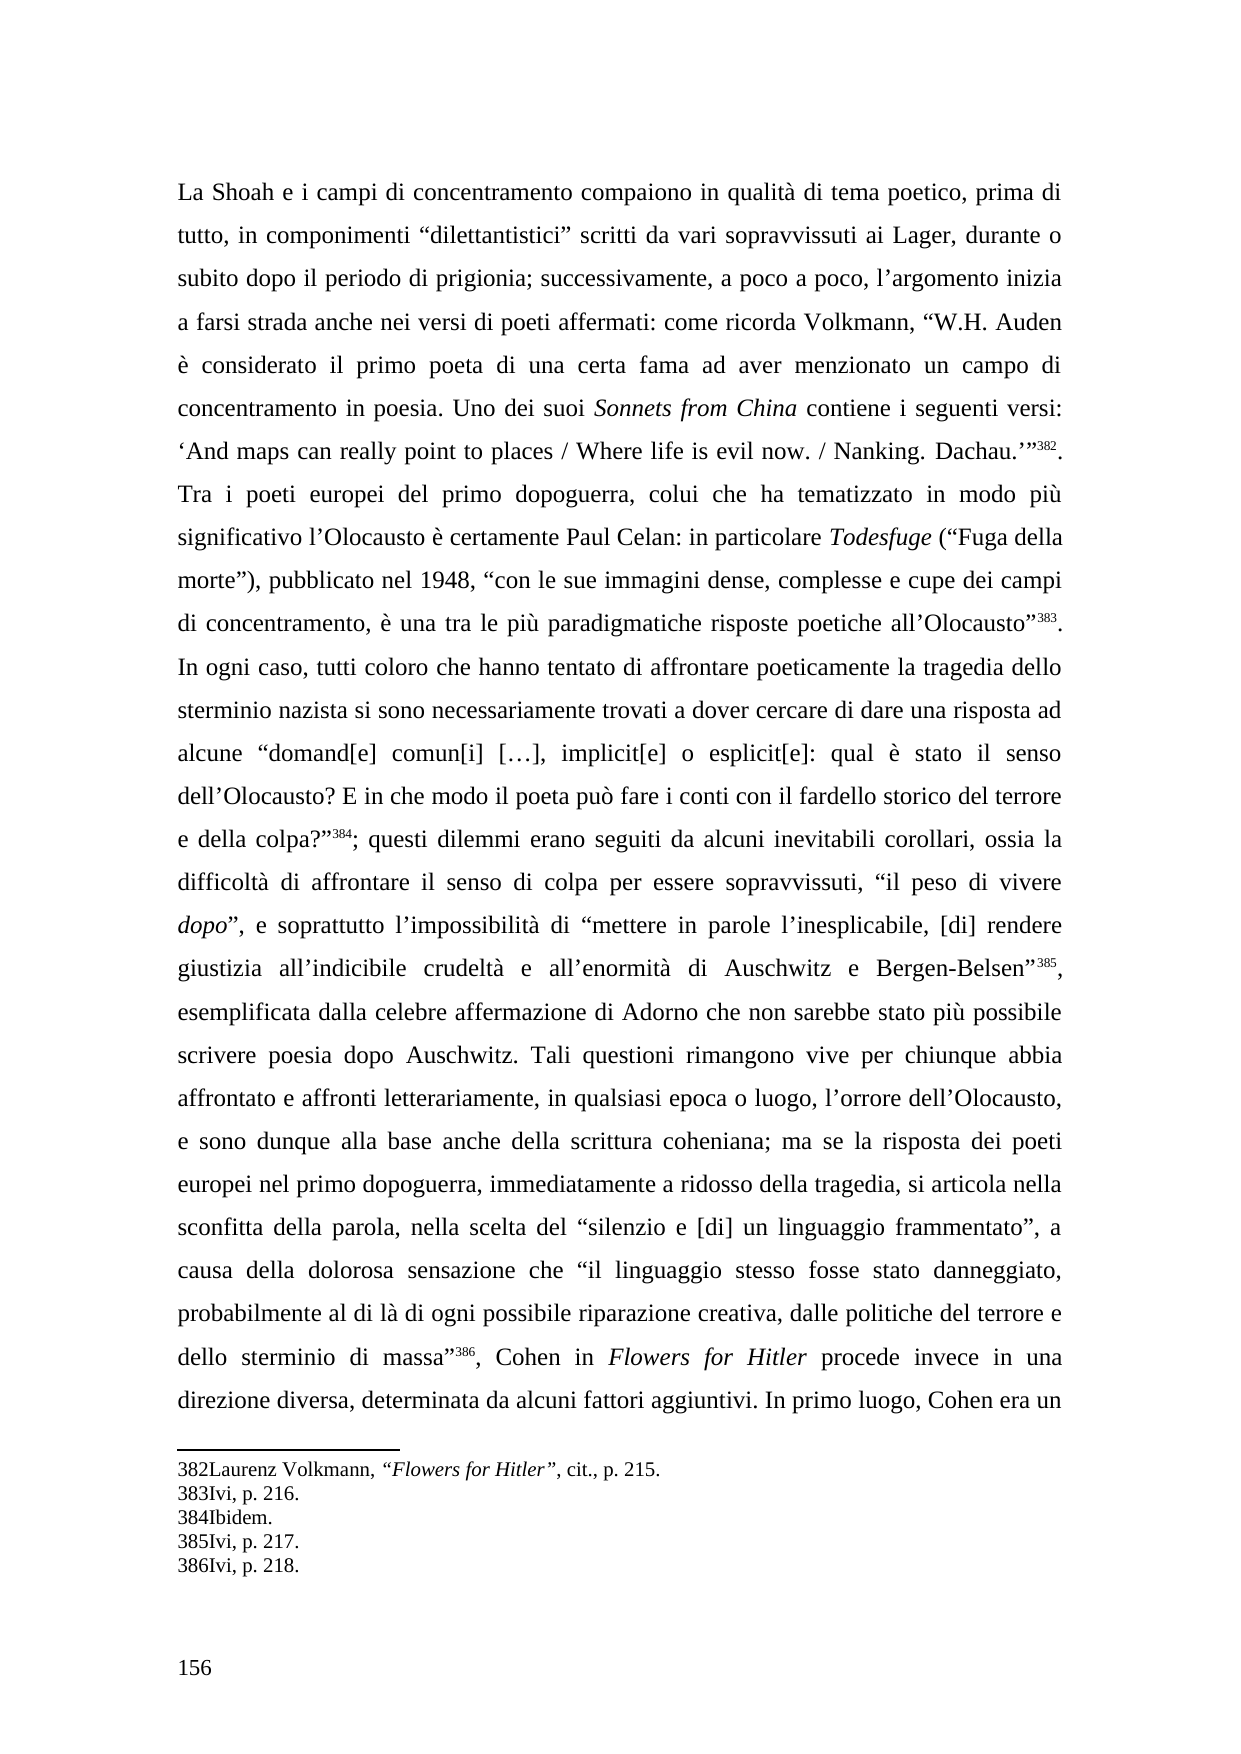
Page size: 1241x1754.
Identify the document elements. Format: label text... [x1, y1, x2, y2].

text Ivi, p. 217. [177, 1529, 1063, 1553]
text Laurenz Volkmann, “Flowers for Hitler”, cit., p. 215. [177, 1456, 1063, 1481]
text Ivi, p. 216. [177, 1481, 1063, 1504]
text La Shoah e i campi di concentramento compaiono in qualità di tema poetico, prima di tutto, in componimenti “dilettantistici” scritti da vari sopravvissuti ai Lager, durante o subito dopo il periodo di prigionia; successivamente, a poco a poco, l’argomento inizia a farsi strada anche nei versi di poeti affermati: come ricorda Volkmann, “W.H. Auden è considerato il primo poeta di una certa fama ad aver menzionato un campo di concentramento in poesia. Uno dei suoi Sonnets from China contiene i seguenti versi: ‘And maps can really point to places / Where life is evil now. / Nanking. Dachau.’”. Tra i poeti europei del primo dopoguerra, colui che ha tematizzato in modo più significativo l’Olocausto è certamente Paul Celan: in particolare Todesfuge (“Fuga della morte”), pubblicato nel 1948, “con le sue immagini dense, complesse e cupe dei campi di concentramento, è una tra le più paradigmatiche risposte poetiche all’Olocausto”. In ogni caso, tutti coloro che hanno tentato di affrontare poeticamente la tragedia dello sterminio nazista si sono necessariamente trovati a dover cercare di dare una risposta ad alcune “domand[e] comun[i] […], implicit[e] o esplicit[e]: qual è stato il senso dell’Olocausto? E in che modo il poeta può fare i conti con il fardello storico del terrore e della colpa?”; questi dilemmi erano seguiti da alcuni inevitabili corollari, ossia la difficoltà di affrontare il senso di colpa per essere sopravvissuti, “il peso di vivere dopo”, e soprattutto l’impossibilità di “mettere in parole l’inesplicabile, [di] rendere giustizia all’indicibile crudeltà e all’enormità di Auschwitz e Bergen-Belsen”, esemplificata dalla celebre affermazione di Adorno che non sarebbe stato più possibile scrivere poesia dopo Auschwitz. Tali questioni rimangono vive per chiunque abbia affrontato e affronti letterariamente, in qualsiasi epoca o luogo, l’orrore dell’Olocausto, e sono dunque alla base anche della scrittura coheniana; ma se la risposta dei poeti europei nel primo dopoguerra, immediatamente a ridosso della tragedia, si articola nella sconfitta della parola, nella scelta del “silenzio e [di] un linguaggio frammentato”, a causa della dolorosa sensazione che “il linguaggio stesso fosse stato danneggiato, probabilmente al di là di ogni possibile riparazione creativa, dalle politiche del terrore e dello sterminio di massa”, Cohen in Flowers for Hitler procede invece in una direzione diversa, determinata da alcuni fattori aggiuntivi. In primo luogo, Cohen era un [177, 177, 1063, 1413]
text Ibidem. [177, 1504, 1063, 1529]
text Ivi, p. 218. [177, 1553, 1063, 1577]
